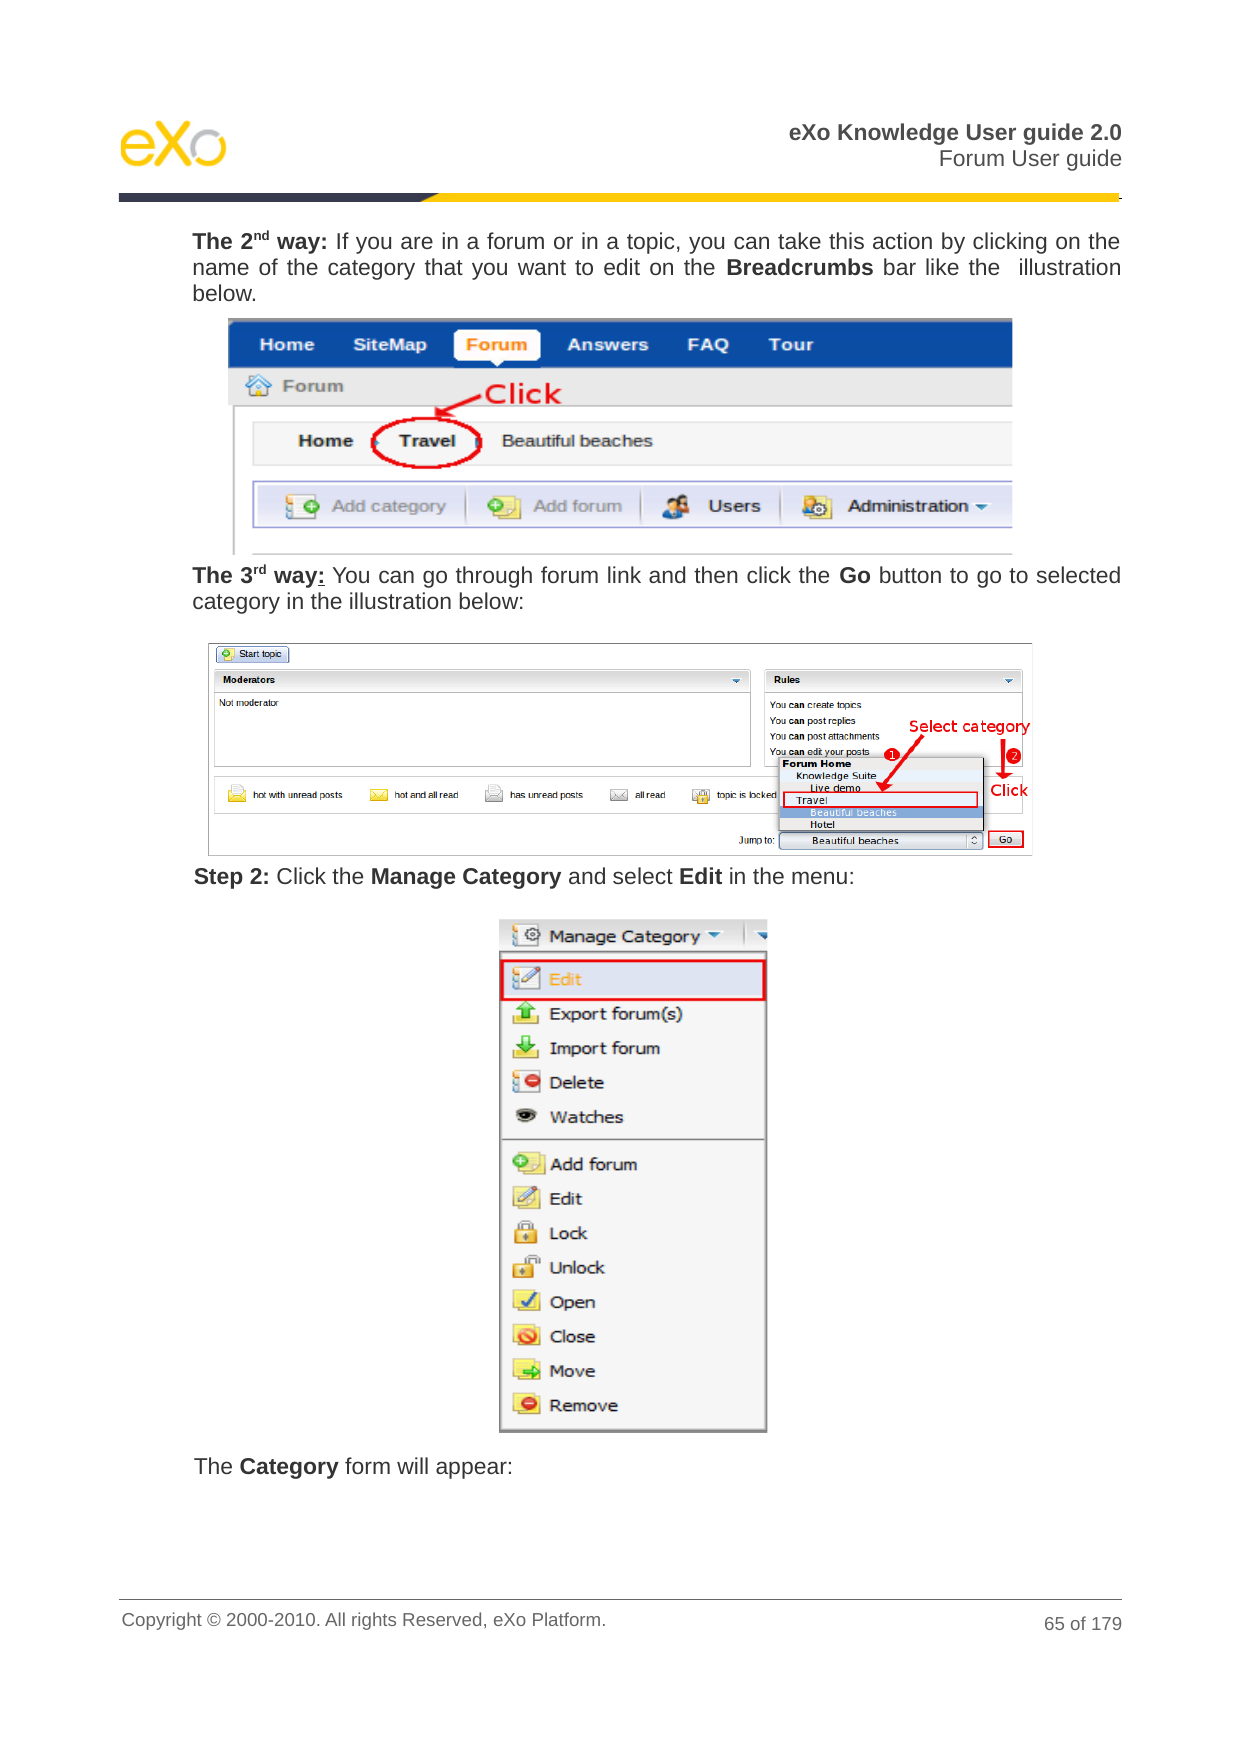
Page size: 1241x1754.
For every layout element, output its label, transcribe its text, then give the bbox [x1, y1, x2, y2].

picture [118, 193, 1119, 202]
list Step 2: Click the Manage Category and select Edit in the menu: [156, 856, 1122, 889]
list The 3rd way: You can go through forum link and then click the Go button to go to selected category in the illustration below: [154, 555, 1122, 614]
picture [228, 318, 1013, 555]
picture [208, 643, 1033, 856]
picture [499, 918, 768, 1433]
list The Category form will appear: [156, 904, 1122, 1479]
list The 2nd way: If you are in a forum or in a topic, you can take this action by clicking on the name of the category that you want to edit on the Breadcrumbs bar like the illustration below. [154, 228, 1122, 307]
picture [120, 120, 227, 167]
